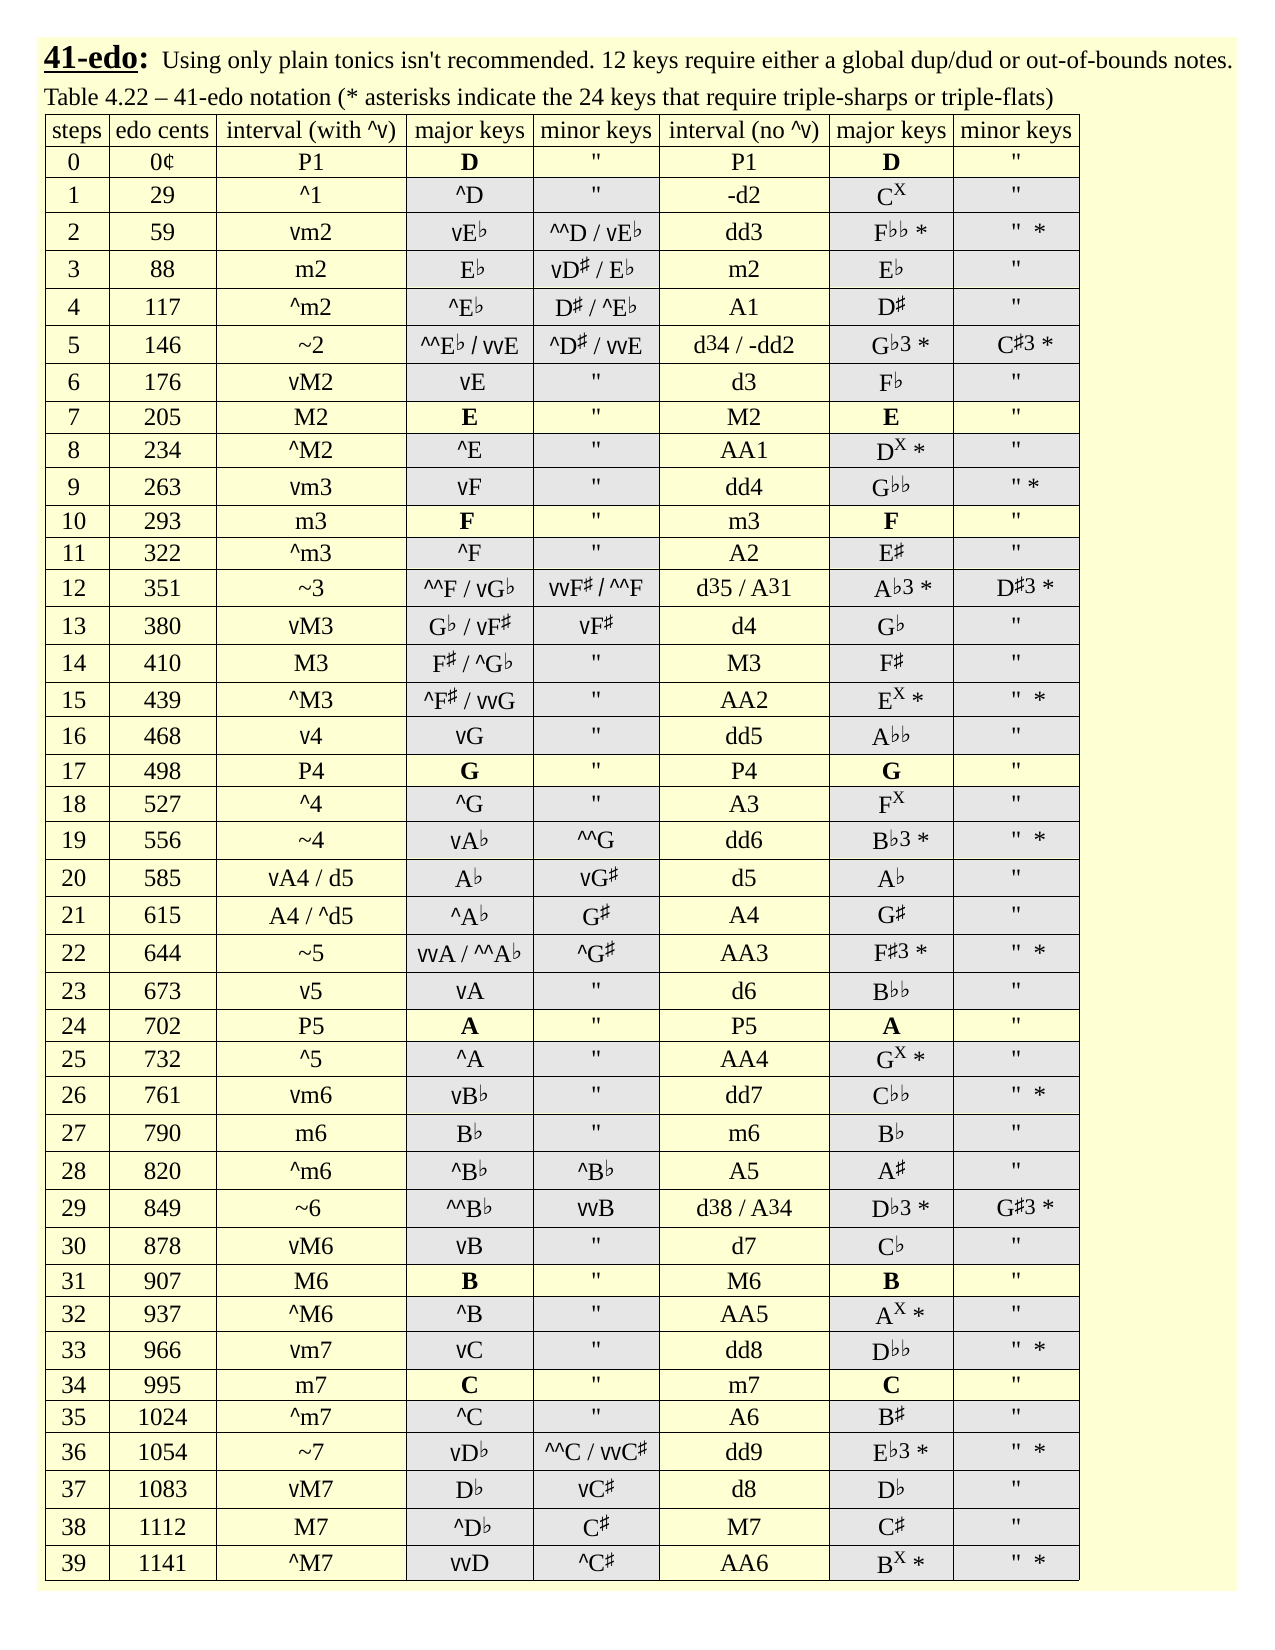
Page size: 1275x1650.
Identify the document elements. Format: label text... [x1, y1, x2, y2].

table_header major keys [830, 115, 953, 146]
table_cell " * [954, 822, 1079, 858]
table_cell vG♯ [534, 860, 659, 896]
table_cell A4 [660, 897, 829, 934]
table_cell " [534, 1297, 659, 1331]
table_cell " [954, 402, 1079, 432]
table_cell AA2 [660, 683, 829, 716]
table_cell " [954, 1042, 1079, 1076]
table_cell " [534, 434, 659, 467]
table_cell M7 [660, 1509, 829, 1545]
table_cell ~7 [217, 1433, 406, 1470]
table_cell d34 / -dd2 [660, 326, 829, 363]
table_cell B♭ [830, 1115, 953, 1151]
table_cell A5 [660, 1152, 829, 1189]
table_cell F♭ [830, 364, 953, 401]
table_cell C♭ [830, 1228, 953, 1264]
table_cell vB [407, 1228, 533, 1264]
table_cell 410 [110, 645, 216, 682]
table_cell P5 [217, 1010, 406, 1041]
table_cell 527 [110, 787, 216, 821]
table_cell " [954, 787, 1079, 821]
table_cell 351 [110, 570, 216, 606]
table_cell A♭ [830, 860, 953, 896]
table_cell ^^D / vE♭ [534, 213, 659, 250]
table_cell E♭ [407, 251, 533, 287]
table_cell vvF♯ / ^^F [534, 570, 659, 606]
table_cell 21 [46, 897, 109, 934]
table_cell 673 [110, 973, 216, 1009]
table_cell ~2 [217, 326, 406, 363]
table_cell ^G♯ [534, 935, 659, 972]
table_cell ^F♯ / vvG [407, 683, 533, 716]
table_cell A [407, 1010, 533, 1041]
table_cell " * [954, 1433, 1079, 1470]
table_header minor keys [534, 115, 659, 146]
table_cell " [954, 645, 1079, 682]
table_cell " [534, 178, 659, 212]
table_cell " [534, 1228, 659, 1264]
table_cell 468 [110, 717, 216, 754]
table_cell " [534, 1370, 659, 1400]
table_cell 263 [110, 468, 216, 505]
table_cell E♭ [830, 251, 953, 287]
table_cell ^M7 [217, 1546, 406, 1580]
table_cell F♭♭ * [830, 213, 953, 250]
table_cell " [954, 973, 1079, 1009]
table_cell F♯ / ^G♭ [407, 645, 533, 682]
table_cell ~3 [217, 570, 406, 606]
table_cell 937 [110, 1297, 216, 1331]
table_cell B♭ [407, 1115, 533, 1151]
table_cell G [407, 755, 533, 786]
table_cell d38 / A34 [660, 1190, 829, 1227]
table_cell ^5 [217, 1042, 406, 1076]
table_cell 16 [46, 717, 109, 754]
table_cell 18 [46, 787, 109, 821]
table_cell ^B♭ [407, 1152, 533, 1189]
table_cell " [954, 755, 1079, 786]
table_cell " [954, 1370, 1079, 1400]
table_cell ^D♭ [407, 1509, 533, 1545]
table_cell 29 [46, 1190, 109, 1227]
table_cell 35 [46, 1401, 109, 1432]
table_cell " * [954, 1077, 1079, 1113]
table_cell vD♭ [407, 1433, 533, 1470]
table_cell ^1 [217, 178, 406, 212]
table_cell 31 [46, 1265, 109, 1296]
table_cell ^E♭ [407, 289, 533, 325]
table_cell dd7 [660, 1077, 829, 1113]
table_cell M7 [217, 1509, 406, 1545]
table_cell CX [830, 178, 953, 212]
table_cell B♭3 * [830, 822, 953, 858]
table_cell " [954, 1265, 1079, 1296]
table_cell 14 [46, 645, 109, 682]
table_cell P4 [217, 755, 406, 786]
table_cell 23 [46, 973, 109, 1009]
table_cell " [954, 860, 1079, 896]
table_cell ^m2 [217, 289, 406, 325]
table_cell AX * [830, 1297, 953, 1331]
table_cell 322 [110, 538, 216, 568]
table_cell 19 [46, 822, 109, 858]
table_cell 293 [110, 506, 216, 537]
table_cell C♯3 * [954, 326, 1079, 363]
table_cell " [954, 364, 1079, 401]
table_cell 88 [110, 251, 216, 287]
table_cell AA4 [660, 1042, 829, 1076]
table_cell B♯ [830, 1401, 953, 1432]
table_cell A4 / ^d5 [217, 897, 406, 934]
table_cell M6 [660, 1265, 829, 1296]
table_cell " [954, 1401, 1079, 1432]
table_cell 702 [110, 1010, 216, 1041]
table_cell vA [407, 973, 533, 1009]
table_cell " [534, 1115, 659, 1151]
table_cell A♭3 * [830, 570, 953, 606]
table_cell D [830, 147, 953, 177]
table_cell M3 [217, 645, 406, 682]
table_cell " [954, 897, 1079, 934]
table_cell ^M3 [217, 683, 406, 716]
table_cell 644 [110, 935, 216, 972]
table_cell " [534, 364, 659, 401]
table_cell vF [407, 468, 533, 505]
table_cell 761 [110, 1077, 216, 1113]
table_cell " [534, 1010, 659, 1041]
table_cell vm6 [217, 1077, 406, 1113]
table_cell ^B [407, 1297, 533, 1331]
table_cell A♭♭ [830, 717, 953, 754]
table_cell 24 [46, 1010, 109, 1041]
table_cell ^m6 [217, 1152, 406, 1189]
table_cell vE [407, 364, 533, 401]
table_cell d35 / A31 [660, 570, 829, 606]
table_cell 790 [110, 1115, 216, 1151]
table_cell vC♯ [534, 1471, 659, 1508]
table_cell " [954, 1010, 1079, 1041]
table_cell " [534, 147, 659, 177]
table_cell " [534, 1332, 659, 1369]
table_cell 8 [46, 434, 109, 467]
table_cell " [954, 717, 1079, 754]
table_cell 849 [110, 1190, 216, 1227]
table_cell ~4 [217, 822, 406, 858]
table_cell " [954, 434, 1079, 467]
table_cell 439 [110, 683, 216, 716]
table_cell AA3 [660, 935, 829, 972]
table_cell P5 [660, 1010, 829, 1041]
table_cell 9 [46, 468, 109, 505]
table_cell C [830, 1370, 953, 1400]
table_cell DX * [830, 434, 953, 467]
table_cell 4 [46, 289, 109, 325]
table_cell C♯ [830, 1509, 953, 1545]
table_cell 1112 [110, 1509, 216, 1545]
table_cell 15 [46, 683, 109, 716]
table_cell 25 [46, 1042, 109, 1076]
table_cell ~6 [217, 1190, 406, 1227]
table_cell vG [407, 717, 533, 754]
table_cell 995 [110, 1370, 216, 1400]
table_cell m2 [217, 251, 406, 287]
table_cell " [534, 506, 659, 537]
table_cell " [534, 402, 659, 432]
table_cell E [407, 402, 533, 432]
table_cell E [830, 402, 953, 432]
table_cell vF♯ [534, 607, 659, 644]
table_cell 26 [46, 1077, 109, 1113]
table_cell dd4 [660, 468, 829, 505]
table_cell d7 [660, 1228, 829, 1264]
table_cell m3 [217, 506, 406, 537]
table_cell " [534, 1042, 659, 1076]
table_cell E♯ [830, 538, 953, 568]
table_cell 878 [110, 1228, 216, 1264]
table_cell G♭ [830, 607, 953, 644]
table_cell " [954, 1509, 1079, 1545]
table_cell " [534, 973, 659, 1009]
table_header major keys [407, 115, 533, 146]
table_cell ^m3 [217, 538, 406, 568]
table_cell dd5 [660, 717, 829, 754]
table_cell ^m7 [217, 1401, 406, 1432]
table_cell D♯ / ^E♭ [534, 289, 659, 325]
table_cell vm3 [217, 468, 406, 505]
table_cell " [954, 1471, 1079, 1508]
table_cell A2 [660, 538, 829, 568]
table_cell A1 [660, 289, 829, 325]
table_cell 2 [46, 213, 109, 250]
table_cell 36 [46, 1433, 109, 1470]
table_cell 38 [46, 1509, 109, 1545]
table_cell m2 [660, 251, 829, 287]
table_cell d3 [660, 364, 829, 401]
table_cell 27 [46, 1115, 109, 1151]
table_cell vm2 [217, 213, 406, 250]
table_cell 966 [110, 1332, 216, 1369]
table_cell 5 [46, 326, 109, 363]
table_cell " [954, 1115, 1079, 1151]
table_cell " [534, 755, 659, 786]
table_cell 907 [110, 1265, 216, 1296]
table_cell D♭3 * [830, 1190, 953, 1227]
table_cell 205 [110, 402, 216, 432]
table_cell " [534, 645, 659, 682]
table_cell ^D♯ / vvE [534, 326, 659, 363]
table_cell D♯ [830, 289, 953, 325]
table_cell 234 [110, 434, 216, 467]
table_cell P4 [660, 755, 829, 786]
table_cell 146 [110, 326, 216, 363]
table_cell vA4 / d5 [217, 860, 406, 896]
table_cell F♯3 * [830, 935, 953, 972]
table_cell m3 [660, 506, 829, 537]
table_cell M3 [660, 645, 829, 682]
table_cell F [830, 506, 953, 537]
table_cell v5 [217, 973, 406, 1009]
table_cell d4 [660, 607, 829, 644]
table_cell " [534, 468, 659, 505]
table_cell " * [954, 213, 1079, 250]
table_cell AA1 [660, 434, 829, 467]
table_cell vM3 [217, 607, 406, 644]
table_cell F♯ [830, 645, 953, 682]
table_cell D♯3 * [954, 570, 1079, 606]
table_cell " [954, 538, 1079, 568]
table_cell A3 [660, 787, 829, 821]
table_cell m6 [217, 1115, 406, 1151]
table_cell B [407, 1265, 533, 1296]
table_cell 33 [46, 1332, 109, 1369]
table_cell " * [954, 683, 1079, 716]
table_cell " [534, 1401, 659, 1432]
table_header interval (no ^v) [660, 115, 829, 146]
table_cell 12 [46, 570, 109, 606]
table_cell AA5 [660, 1297, 829, 1331]
table_cell ^^E♭ / vvE [407, 326, 533, 363]
table_cell 28 [46, 1152, 109, 1189]
table_cell " [954, 178, 1079, 212]
table_cell dd9 [660, 1433, 829, 1470]
table_cell ^^G [534, 822, 659, 858]
table_cell 0¢ [110, 147, 216, 177]
table_cell " [954, 1228, 1079, 1264]
table_cell G [830, 755, 953, 786]
table_cell -d2 [660, 178, 829, 212]
table_cell " * [954, 935, 1079, 972]
table_cell dd6 [660, 822, 829, 858]
table_cell 585 [110, 860, 216, 896]
table_cell 615 [110, 897, 216, 934]
table_cell vM6 [217, 1228, 406, 1264]
table_cell C [407, 1370, 533, 1400]
table_cell dd3 [660, 213, 829, 250]
table_cell " [534, 1077, 659, 1113]
table_cell 13 [46, 607, 109, 644]
table_cell " [954, 147, 1079, 177]
table_cell 556 [110, 822, 216, 858]
table_cell vD♯ / E♭ [534, 251, 659, 287]
table_cell " * [954, 1546, 1079, 1580]
table_cell " [534, 787, 659, 821]
table_cell ^4 [217, 787, 406, 821]
table_cell 0 [46, 147, 109, 177]
table_cell 3 [46, 251, 109, 287]
table_cell vC [407, 1332, 533, 1369]
table_cell " [954, 506, 1079, 537]
table_cell EX * [830, 683, 953, 716]
table_cell 732 [110, 1042, 216, 1076]
table_cell D♭♭ [830, 1332, 953, 1369]
table_cell 30 [46, 1228, 109, 1264]
table_cell 820 [110, 1152, 216, 1189]
table_cell " [954, 1152, 1079, 1189]
table_cell ^A [407, 1042, 533, 1076]
table_cell 176 [110, 364, 216, 401]
table_cell m6 [660, 1115, 829, 1151]
table_cell " [954, 251, 1079, 287]
table_cell D♭ [830, 1471, 953, 1508]
table_cell dd8 [660, 1332, 829, 1369]
table_cell 498 [110, 755, 216, 786]
table_cell 7 [46, 402, 109, 432]
table_cell 39 [46, 1546, 109, 1580]
table_cell A♯ [830, 1152, 953, 1189]
table_cell d8 [660, 1471, 829, 1508]
table_cell m7 [660, 1370, 829, 1400]
table_cell vE♭ [407, 213, 533, 250]
table_cell d6 [660, 973, 829, 1009]
table_cell ^M2 [217, 434, 406, 467]
table_cell " [954, 607, 1079, 644]
table_cell P1 [217, 147, 406, 177]
table_cell F [407, 506, 533, 537]
table_cell GX * [830, 1042, 953, 1076]
table_header edo cents [110, 115, 216, 146]
table_cell 20 [46, 860, 109, 896]
table_cell 11 [46, 538, 109, 568]
text 41-edo: Using only plain tonics isn't recommended. 12 keys require either a global dup/dud or out-of-bounds notes. [43, 37, 1237, 76]
table_cell M2 [217, 402, 406, 432]
table_cell BX * [830, 1546, 953, 1580]
table_header interval (with ^v) [217, 115, 406, 146]
table_cell 22 [46, 935, 109, 972]
table_cell ^A♭ [407, 897, 533, 934]
table_cell " [954, 1297, 1079, 1331]
table_cell B♭♭ [830, 973, 953, 1009]
table_header steps [46, 115, 109, 146]
table_cell ^^F / vG♭ [407, 570, 533, 606]
text Table 4.22 – 41-edo notation (* asterisks indicate the 24 keys that require triple-sharps or triple-flats) [43, 82, 1237, 111]
table_cell vm7 [217, 1332, 406, 1369]
table_cell " [534, 538, 659, 568]
table_cell ^E [407, 434, 533, 467]
table_cell M6 [217, 1265, 406, 1296]
table_cell 1 [46, 178, 109, 212]
table_cell ^F [407, 538, 533, 568]
table_cell G♯ [830, 897, 953, 934]
table_cell ^B♭ [534, 1152, 659, 1189]
table_cell ^C♯ [534, 1546, 659, 1580]
table_cell A6 [660, 1401, 829, 1432]
table_cell " [534, 1265, 659, 1296]
table_cell C♯ [534, 1509, 659, 1545]
table_cell vB♭ [407, 1077, 533, 1113]
table_cell G♯ [534, 897, 659, 934]
table_cell " [534, 683, 659, 716]
table_cell ^^C / vvC♯ [534, 1433, 659, 1470]
table_cell 37 [46, 1471, 109, 1508]
table_cell " * [954, 1332, 1079, 1369]
table_cell E♭3 * [830, 1433, 953, 1470]
table_cell 17 [46, 755, 109, 786]
table_cell vM2 [217, 364, 406, 401]
table_cell B [830, 1265, 953, 1296]
table_cell vvD [407, 1546, 533, 1580]
table_cell ^C [407, 1401, 533, 1432]
table_cell G♯3 * [954, 1190, 1079, 1227]
table_cell 32 [46, 1297, 109, 1331]
table_cell v4 [217, 717, 406, 754]
table_cell 10 [46, 506, 109, 537]
table_cell ^^B♭ [407, 1190, 533, 1227]
table_cell " [534, 717, 659, 754]
table_cell m7 [217, 1370, 406, 1400]
table_cell 29 [110, 178, 216, 212]
table_cell " * [954, 468, 1079, 505]
table_cell D♭ [407, 1471, 533, 1508]
table_cell G♭ / vF♯ [407, 607, 533, 644]
table_cell P1 [660, 147, 829, 177]
table_cell 1141 [110, 1546, 216, 1580]
table_cell ^G [407, 787, 533, 821]
table_cell A♭ [407, 860, 533, 896]
table_cell vvB [534, 1190, 659, 1227]
table_cell vA♭ [407, 822, 533, 858]
table_cell G♭♭ [830, 468, 953, 505]
table_cell 1054 [110, 1433, 216, 1470]
table_cell G♭3 * [830, 326, 953, 363]
table_cell 6 [46, 364, 109, 401]
table_cell AA6 [660, 1546, 829, 1580]
table_cell 59 [110, 213, 216, 250]
table_cell d5 [660, 860, 829, 896]
table_cell 380 [110, 607, 216, 644]
table_cell " [954, 289, 1079, 325]
table_cell 1024 [110, 1401, 216, 1432]
table_cell vvA / ^^A♭ [407, 935, 533, 972]
table_cell M2 [660, 402, 829, 432]
table_cell vM7 [217, 1471, 406, 1508]
table_cell D [407, 147, 533, 177]
table_cell A [830, 1010, 953, 1041]
table_cell ~5 [217, 935, 406, 972]
table_cell 117 [110, 289, 216, 325]
table_cell FX [830, 787, 953, 821]
table_cell 34 [46, 1370, 109, 1400]
table_cell ^M6 [217, 1297, 406, 1331]
table_cell ^D [407, 178, 533, 212]
table_cell C♭♭ [830, 1077, 953, 1113]
table_cell 1083 [110, 1471, 216, 1508]
table_header minor keys [954, 115, 1079, 146]
